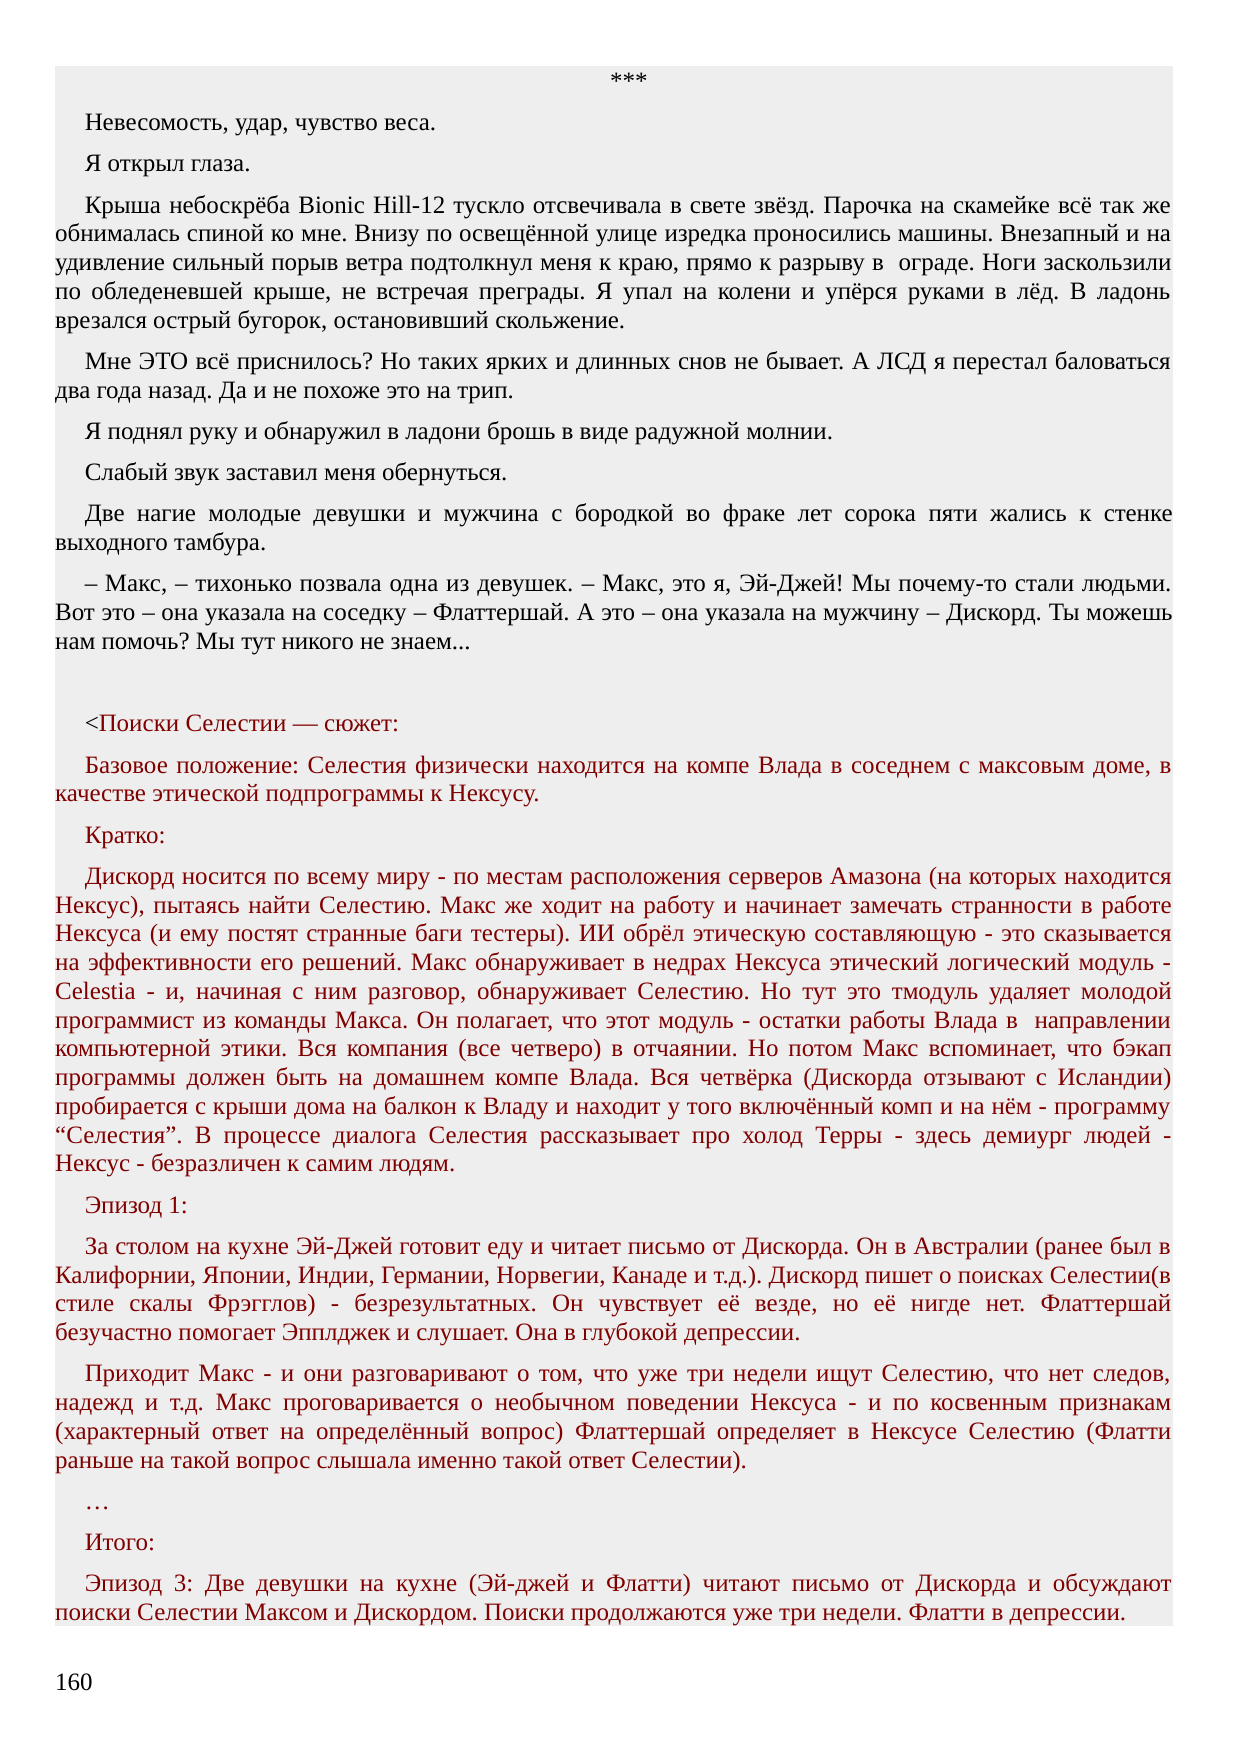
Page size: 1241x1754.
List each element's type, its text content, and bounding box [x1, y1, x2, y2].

text Эпизод 3: Две девушки на кухне (Эй-джей и Флатти) читают письмо от Дискорда и обсуждают поиски Селестии Максом и Дискордом. Поиски продолжаются уже три недели. Флатти в депрессии. [55, 1568, 1173, 1626]
text Слабый звук заставил меня обернуться. [55, 457, 1173, 486]
text Невесомость, удар, чувство веса. [55, 107, 1173, 136]
text Итого: [55, 1527, 1173, 1556]
text Кратко: [55, 820, 1173, 848]
text Мне ЭТО всё приснилось? Но таких ярких и длинных снов не бывает. А ЛСД я перестал баловаться два года назад. Да и не похоже это на трип. [55, 346, 1173, 403]
text Базовое положение: Селестия физически находится на компе Влада в соседнем с максовым доме, в качестве этической подпрограммы к Нексусу. [55, 750, 1173, 807]
text Две нагие молодые девушки и мужчина с бородкой во фраке лет сорока пяти жались к стенке выходного тамбура. [55, 498, 1173, 556]
text Эпизод 1: [55, 1190, 1173, 1218]
text – Макс, – тихонько позвала одна из девушек. – Макс, это я, Эй-Джей! Мы почему-то стали людьми. Вот это – она указала на соседку – Флаттершай. А это – она указала на мужчину – Дискорд. Ты можешь нам помочь? Мы тут никого не знаем... [55, 568, 1173, 655]
text Дискорд носится по всему миру - по местам расположения серверов Амазона (на которых находится Нексус), пытаясь найти Селестию. Макс же ходит на работу и начинает замечать странности в работе Нексуса (и ему постят странные баги тестеры). ИИ обрёл этическую составляющую - это сказывается на эффективности его решений. Макс обнаруживает в недрах Нексуса этический логический модуль - Celestia - и, начиная с ним разговор, обнаруживает Селестию. Но тут это тмодуль удаляет молодой программист из команды Макса. Он полагает, что этот модуль - остатки работы Влада в направлении компьютерной этики. Вся компания (все четверо) в отчаянии. Но потом Макс вспоминает, что бэкап программы должен быть на домашнем компе Влада. Вся четвёрка (Дискорда отзывают с Исландии) пробирается с крыши дома на балкон к Владу и находит у того включённый комп и на нём - программу “Селестия”. В процессе диалога Селестия рассказывает про холод Терры - здесь демиург людей - Нексус - безразличен к самим людям. [55, 861, 1173, 1177]
text Я поднял руку и обнаружил в ладони брошь в виде радужной молнии. [55, 416, 1173, 445]
text *** [55, 66, 1173, 95]
text <Поиски Селестии — сюжет: [55, 708, 1173, 737]
text Приходит Макс - и они разговаривают о том, что уже три недели ищут Селестию, что нет следов, надежд и т.д. Макс проговаривается о необычном поведении Нексуса - и по косвенным признакам (характерный ответ на определённый вопрос) Флаттершай определяет в Нексусе Селестию (Флатти раньше на такой вопрос слышала именно такой ответ Селестии). [55, 1358, 1173, 1473]
text Я открыл глаза. [55, 148, 1173, 177]
text За столом на кухне Эй-Джей готовит еду и читает письмо от Дискорда. Он в Австралии (ранее был в Калифорнии, Японии, Индии, Германии, Норвегии, Канаде и т.д.). Дискорд пишет о поисках Селестии(в стиле скалы Фрэгглов) - безрезультатных. Он чувствует её везде, но её нигде нет. Флаттершай безучастно помогает Эпплджек и слушает. Она в глубокой депрессии. [55, 1231, 1173, 1346]
text … [55, 1486, 1173, 1515]
text Крыша небоскрёба Bionic Hill-12 тускло отсвечивала в свете звёзд. Парочка на скамейке всё так же обнималась спиной ко мне. Внизу по освещённой улице изредка проносились машины. Внезапный и на удивление сильный порыв ветра подтолкнул меня к краю, прямо к разрыву в ограде. Ноги заскользили по обледеневшей крыше, не встречая преграды. Я упал на колени и упёрся руками в лёд. В ладонь врезался острый бугорок, остановивший скольжение. [55, 190, 1173, 333]
